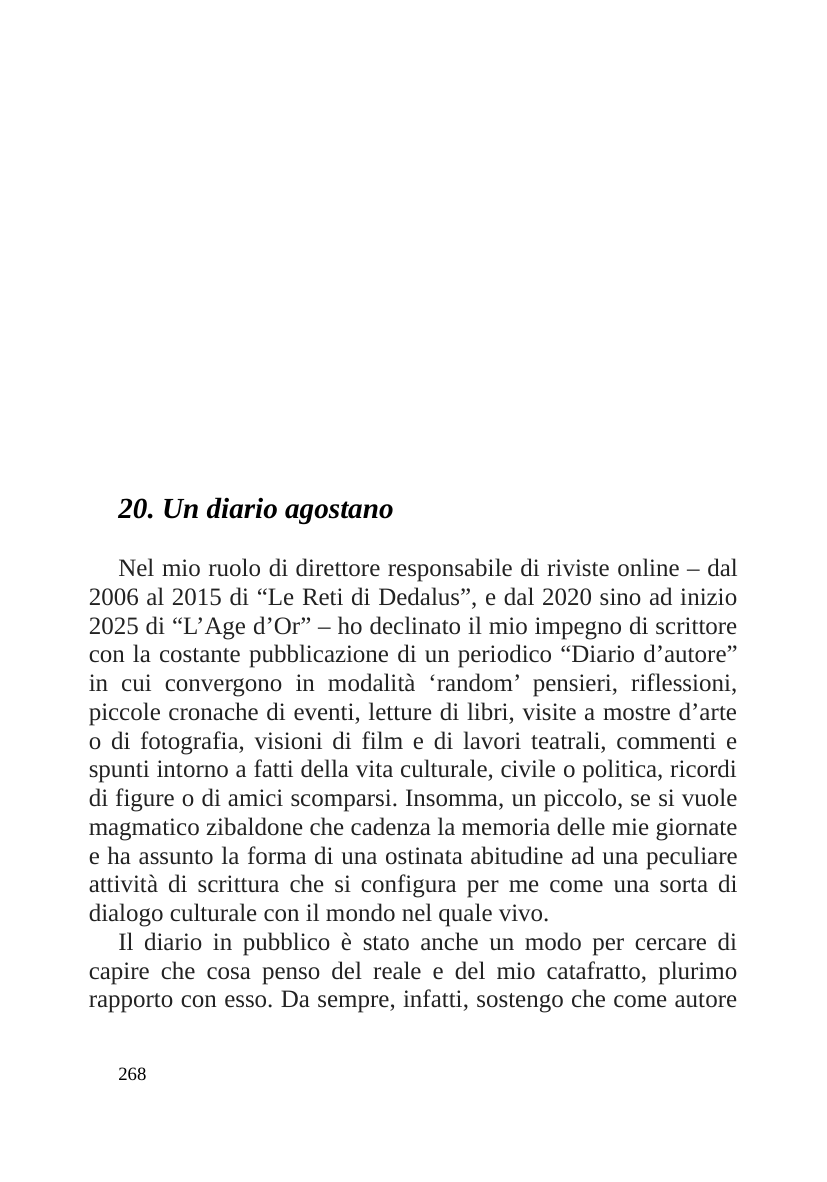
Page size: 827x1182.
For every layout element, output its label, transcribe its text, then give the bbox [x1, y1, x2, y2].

text Nel mio ruolo di direttore responsabile di riviste online – dal 2006 al 2015 di “Le Reti di Dedalus”, e dal 2020 sino ad inizio 2025 di “L’Age d’Or” – ho declinato il mio impegno di scrittore con la costante pubblicazione di un periodico “Diario d’autore” in cui convergono in modalità ‘random’ pensieri, riflessioni, piccole cronache di eventi, letture di libri, visite a mostre d’arte o di fotografia, visioni di film e di lavori teatrali, commenti e spunti intorno a fatti della vita culturale, civile o politica, ricordi di figure o di amici scomparsi. Insomma, un piccolo, se si vuole magmatico zibaldone che cadenza la memoria delle mie giornate e ha assunto la forma di una ostinata abitudine ad una peculiare attività di scrittura che si configura per me come una sorta di dialogo culturale con il mondo nel quale vivo. [88, 553, 738, 927]
text Il diario in pubblico è stato anche un modo per cercare di capire che cosa penso del reale e del mio catafratto, plurimo rapporto con esso. Da sempre, infatti, sostengo che come autore [88, 927, 738, 1013]
text 20. Un diario agostano [88, 491, 738, 524]
